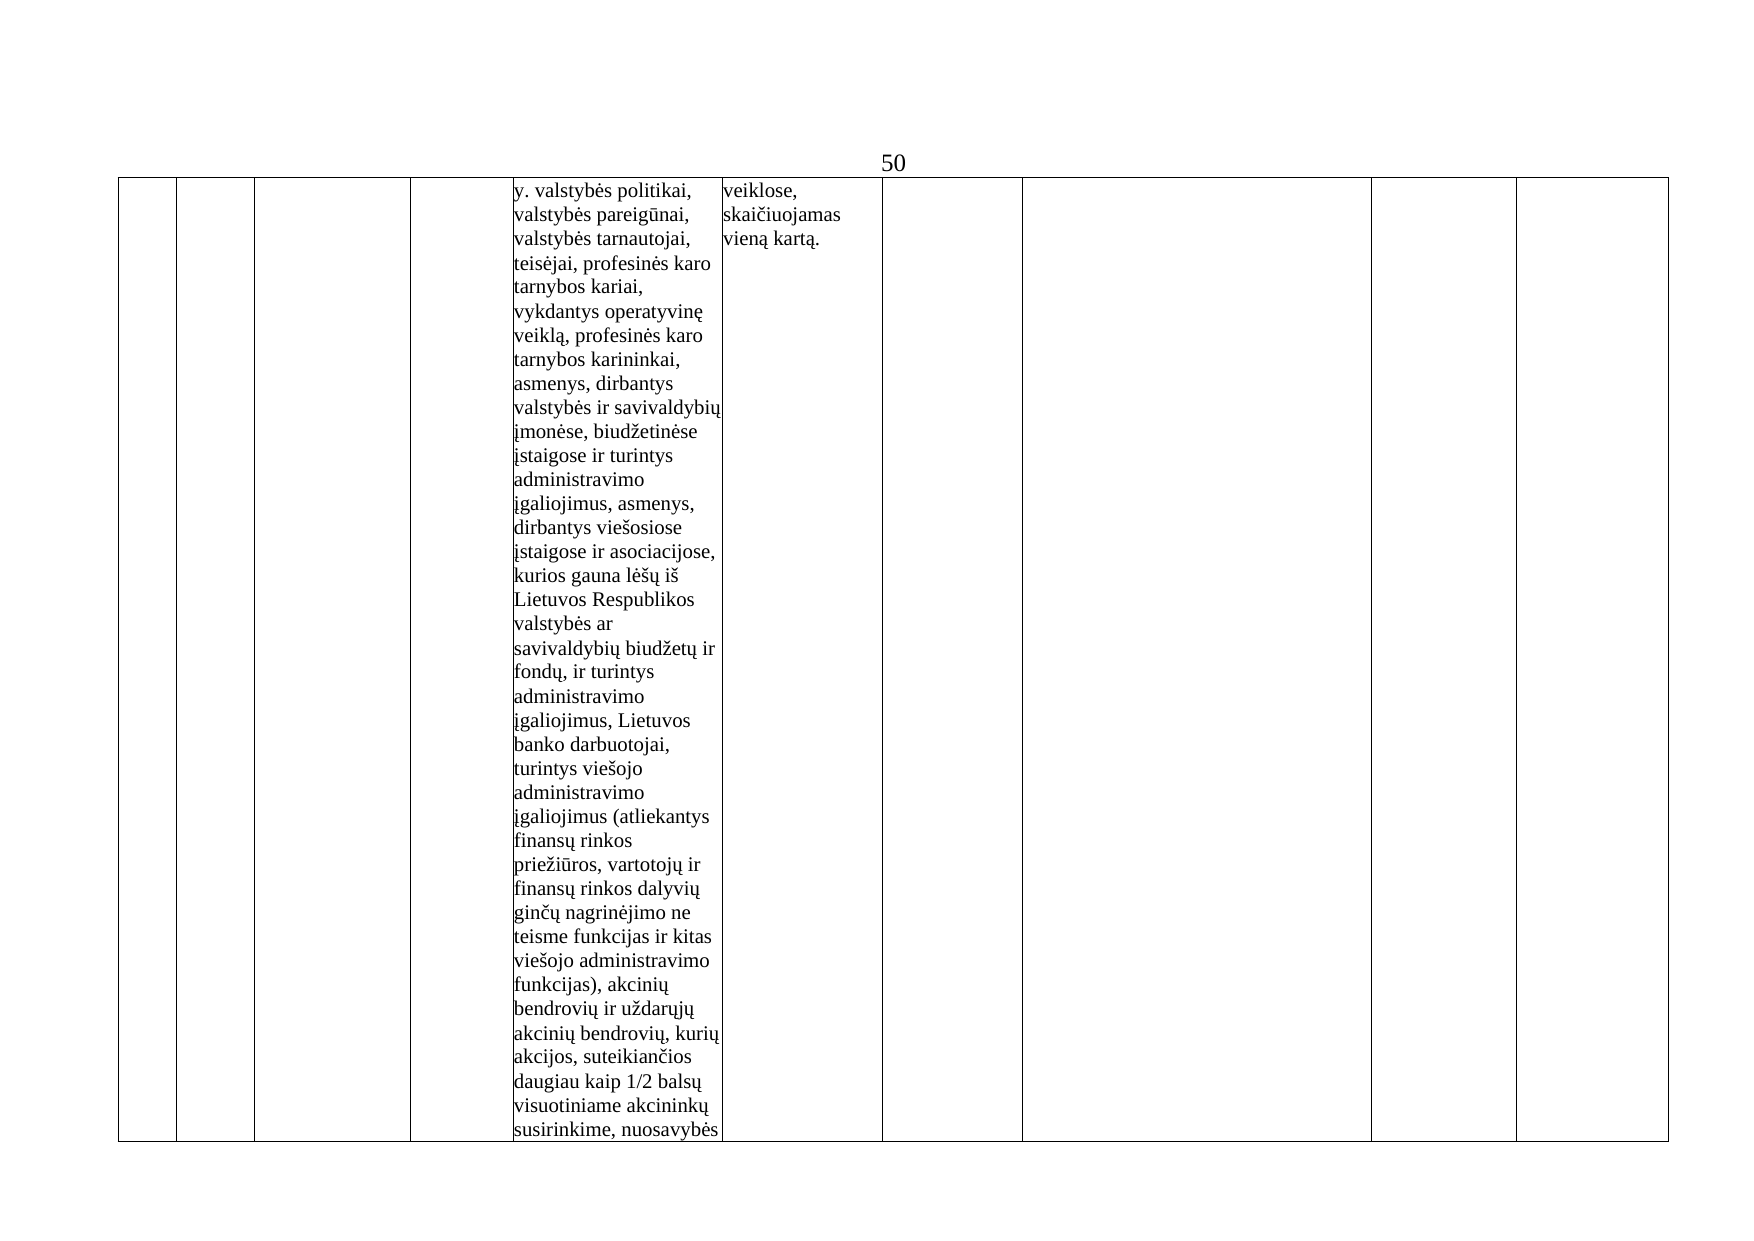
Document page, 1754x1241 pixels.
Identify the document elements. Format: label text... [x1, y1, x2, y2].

table_cell veiklose, skaičiuojamas vieną kartą. [723, 178, 882, 1141]
table_cell [255, 178, 410, 1141]
table_cell [177, 178, 254, 1141]
table_cell [1517, 178, 1668, 1141]
table_cell [411, 178, 513, 1141]
table_cell [1372, 178, 1516, 1141]
table_cell [883, 178, 1022, 1141]
table_cell [119, 178, 176, 1141]
table_cell y. valstybės politikai, valstybės pareigūnai, valstybės tarnautojai, teisėjai, profesinės karo tarnybos kariai, vykdantys operatyvinę veiklą, profesinės karo tarnybos karininkai, asmenys, dirbantys valstybės ir savivaldybių įmonėse, biudžetinėse įstaigose ir turintys administravimo įgaliojimus, asmenys, dirbantys viešosiose įstaigose ir asociacijose, kurios gauna lėšų iš Lietuvos Respublikos valstybės ar savivaldybių biudžetų ir fondų, ir turintys administravimo įgaliojimus, Lietuvos banko darbuotojai, turintys viešojo administravimo įgaliojimus (atliekantys finansų rinkos priežiūros, vartotojų ir finansų rinkos dalyvių ginčų nagrinėjimo ne teisme funkcijas ir kitas viešojo administravimo funkcijas), akcinių bendrovių ir uždarųjų akcinių bendrovių, kurių akcijos, suteikiančios daugiau kaip 1/2 balsų visuotiniame akcininkų susirinkime, nuosavybės [514, 178, 722, 1141]
table_cell [1023, 178, 1371, 1141]
